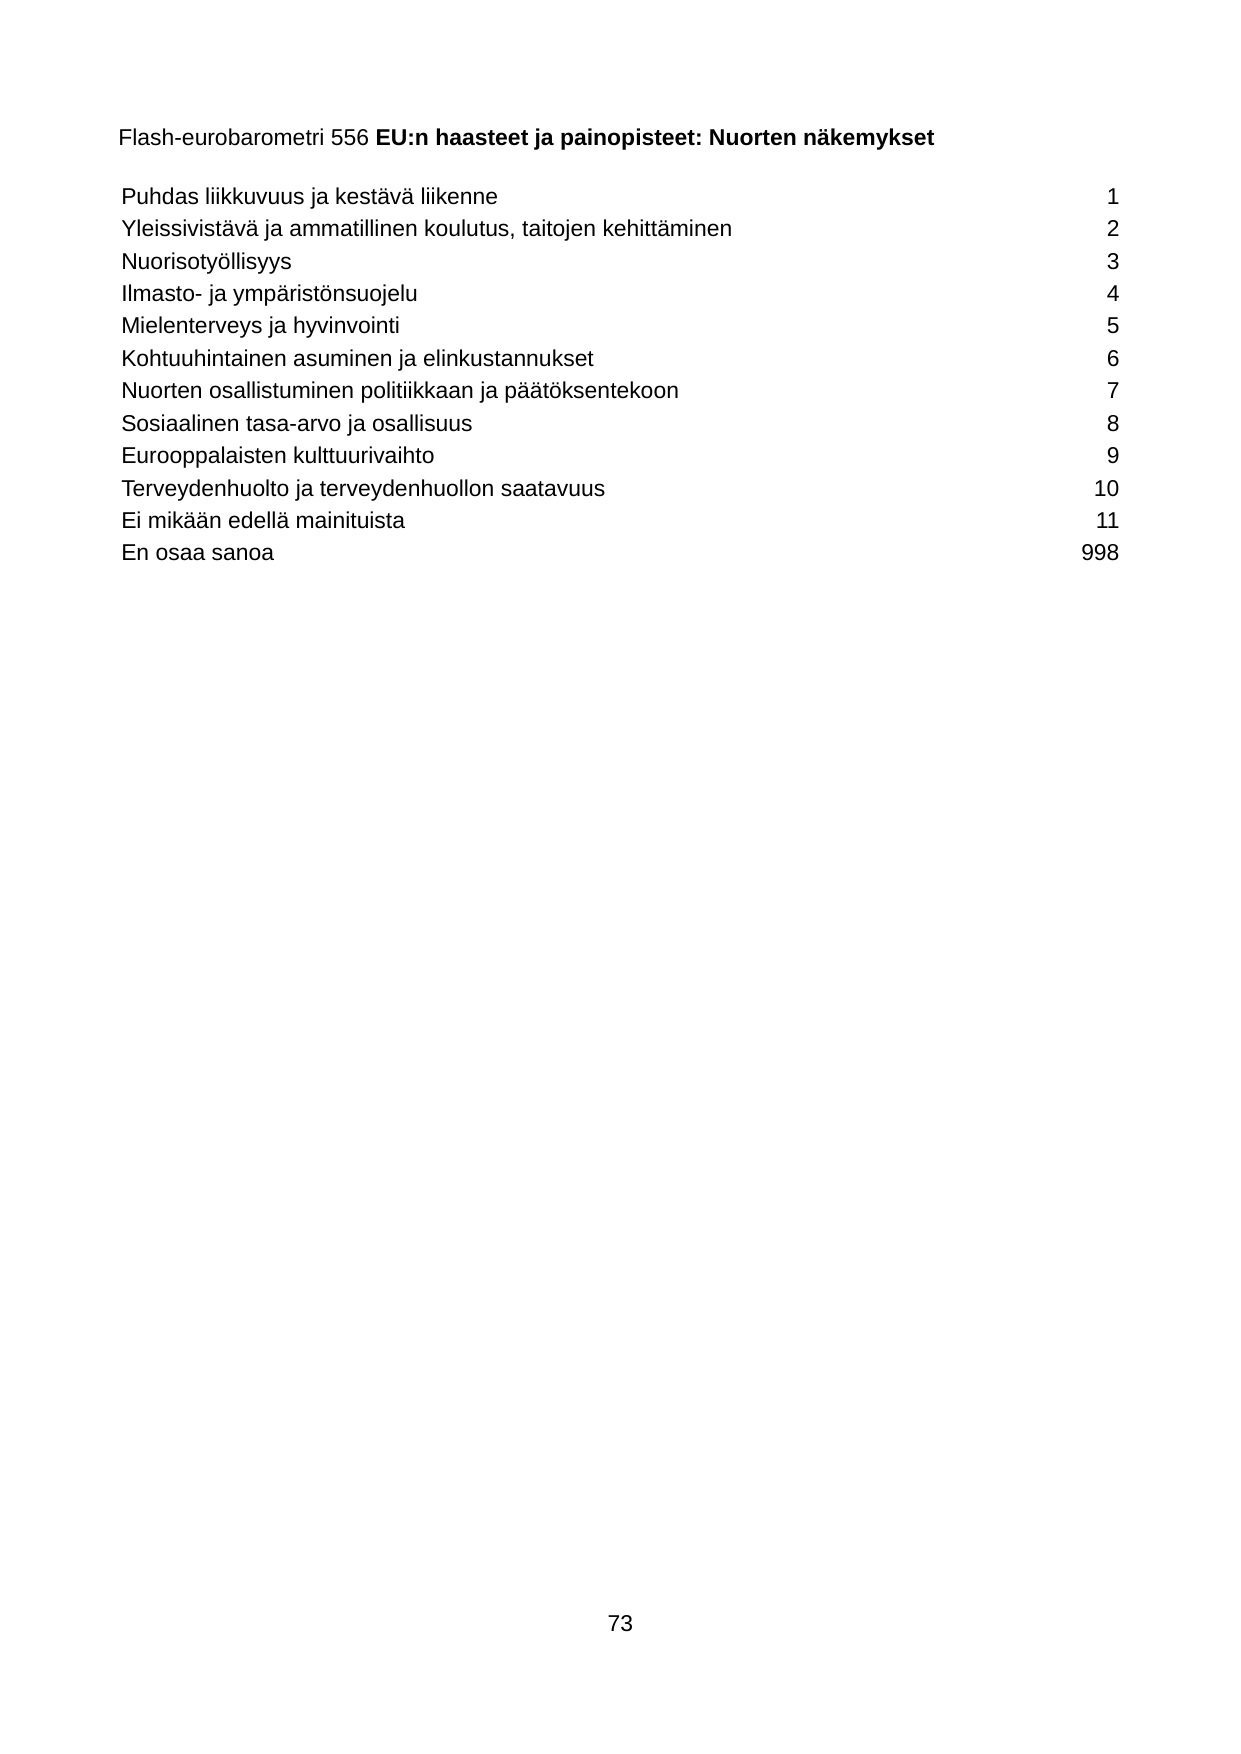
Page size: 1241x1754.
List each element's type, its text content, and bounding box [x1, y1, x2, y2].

table_header Puhdas liikkuvuus ja kestävä liikenne [118, 180, 986, 212]
table_cell 8 [986, 407, 1122, 439]
table_cell 5 [986, 310, 1122, 342]
table_cell 7 [986, 374, 1122, 407]
table_cell Yleissivistävä ja ammatillinen koulutus, taitojen kehittäminen [118, 212, 986, 245]
table_cell 4 [986, 277, 1122, 309]
table_cell Eurooppalaisten kulttuurivaihto [118, 439, 986, 471]
table_cell Nuorisotyöllisyys [118, 245, 986, 277]
table_cell 998 [986, 536, 1122, 569]
table_header 1 [986, 180, 1122, 212]
table_cell Ilmasto- ja ympäristönsuojelu [118, 277, 986, 309]
table_cell 6 [986, 342, 1122, 374]
table_cell 3 [986, 245, 1122, 277]
table_cell En osaa sanoa [118, 536, 986, 569]
table_cell Kohtuuhintainen asuminen ja elinkustannukset [118, 342, 986, 374]
table_cell Ei mikään edellä mainituista [118, 504, 986, 536]
table_cell 2 [986, 212, 1122, 245]
table_cell Nuorten osallistuminen politiikkaan ja päätöksentekoon [118, 374, 986, 407]
table_cell Mielenterveys ja hyvinvointi [118, 310, 986, 342]
table_cell 10 [986, 471, 1122, 504]
table_cell Sosiaalinen tasa-arvo ja osallisuus [118, 407, 986, 439]
table_cell Terveydenhuolto ja terveydenhuollon saatavuus [118, 471, 986, 504]
table_cell 11 [986, 504, 1122, 536]
table_cell 9 [986, 439, 1122, 471]
